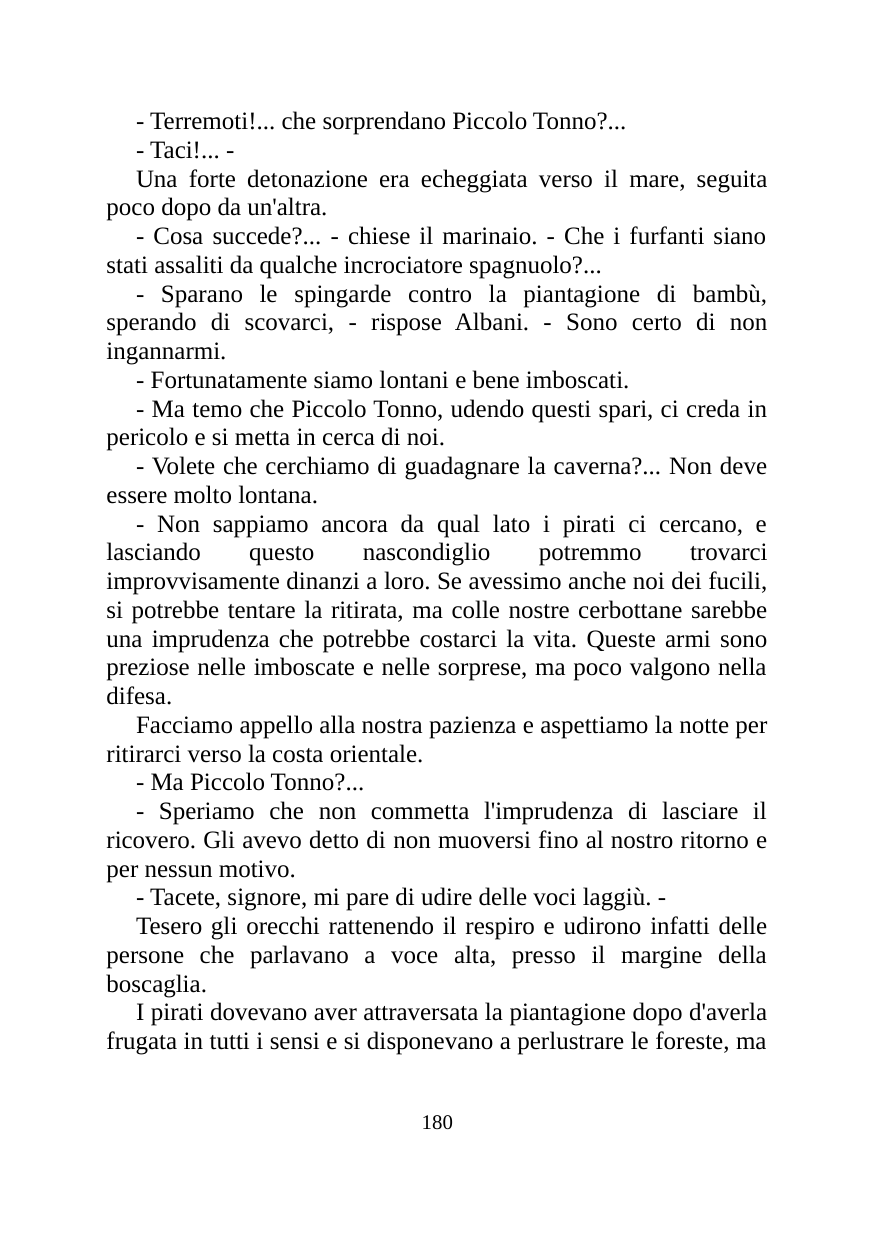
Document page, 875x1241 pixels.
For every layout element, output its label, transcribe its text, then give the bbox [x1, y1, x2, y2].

text - Terremoti!... che sorprendano Piccolo Tonno?... [106, 106, 768, 135]
text - Ma temo che Piccolo Tonno, udendo questi spari, ci creda in pericolo e si metta in cerca di noi. [106, 394, 768, 451]
text - Non sappiamo ancora da qual lato i pirati ci cercano, e lasciando questo nascondiglio potremmo trovarci improvvisamente dinanzi a loro. Se avessimo anche noi dei fucili, si potrebbe tentare la ritirata, ma colle nostre cerbottane sarebbe una imprudenza che potrebbe costarci la vita. Queste armi sono preziose nelle imboscate e nelle sorprese, ma poco valgono nella difesa. [106, 509, 768, 710]
text - Ma Piccolo Tonno?... [106, 767, 768, 796]
text Tesero gli orecchi rattenendo il respiro e udirono infatti delle persone che parlavano a voce alta, presso il margine della boscaglia. [106, 911, 768, 997]
text - Speriamo che non commetta l'imprudenza di lasciare il ricovero. Gli avevo detto di non muoversi fino al nostro ritorno e per nessun motivo. [106, 796, 768, 882]
text - Fortunatamente siamo lontani e bene imboscati. [106, 365, 768, 394]
text - Taci!... - [106, 135, 768, 164]
text - Sparano le spingarde contro la piantagione di bambù, sperando di scovarci, - rispose Albani. - Sono certo di non ingannarmi. [106, 279, 768, 365]
text - Tacete, signore, mi pare di udire delle voci laggiù. - [106, 882, 768, 911]
text Una forte detonazione era echeggiata verso il mare, seguita poco dopo da un'altra. [106, 164, 768, 221]
text Facciamo appello alla nostra pazienza e aspettiamo la notte per ritirarci verso la costa orientale. [106, 710, 768, 767]
text I pirati dovevano aver attraversata la piantagione dopo d'averla frugata in tutti i sensi e si disponevano a perlustrare le foreste, ma [106, 997, 768, 1055]
text - Volete che cerchiamo di guadagnare la caverna?... Non deve essere molto lontana. [106, 451, 768, 509]
text - Cosa succede?... - chiese il marinaio. - Che i furfanti siano stati assaliti da qualche incrociatore spagnuolo?... [106, 221, 768, 279]
